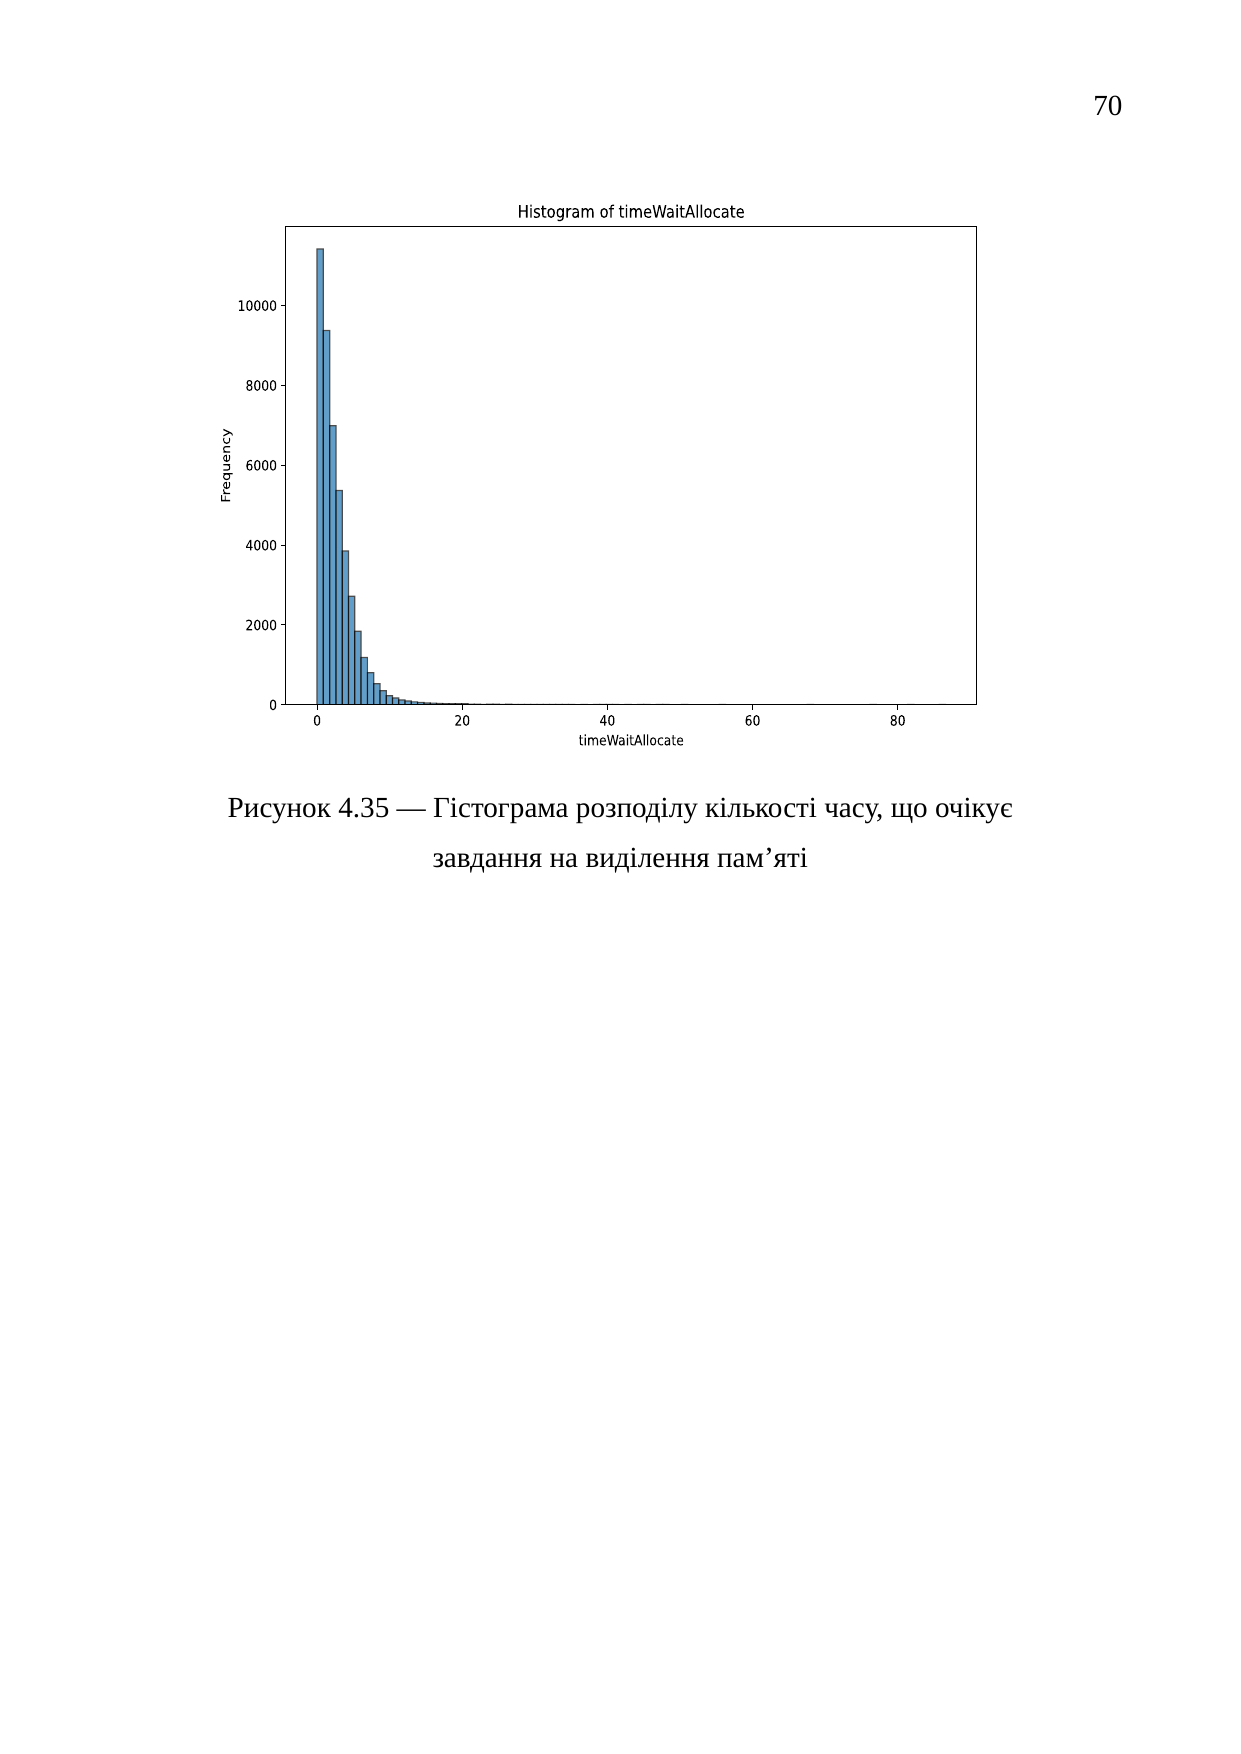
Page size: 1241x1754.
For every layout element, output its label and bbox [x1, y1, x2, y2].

table_header [118, 139, 1122, 877]
